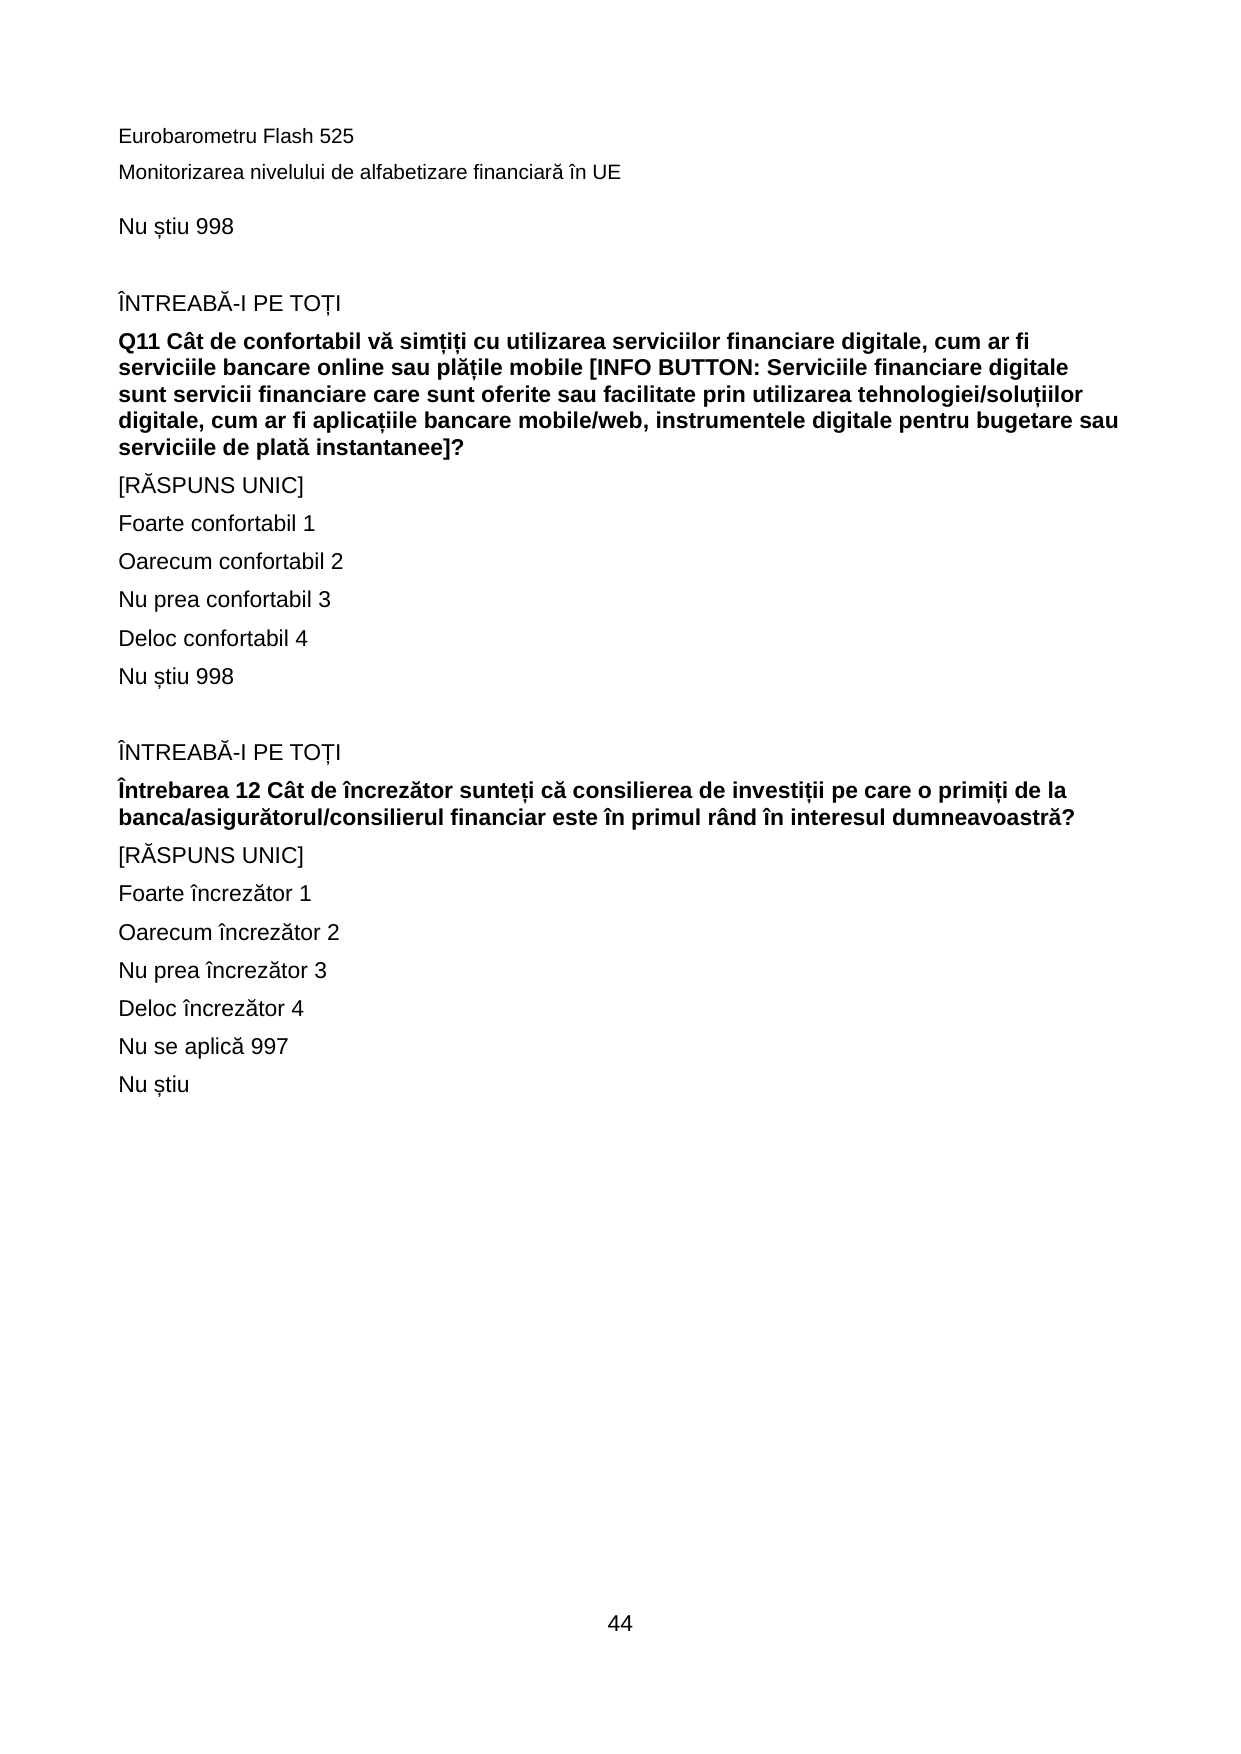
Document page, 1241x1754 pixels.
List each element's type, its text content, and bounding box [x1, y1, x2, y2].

text Întrebarea 12 Cât de încrezător sunteți că consilierea de investiții pe care o primiți de la banca/asigurătorul/consilierul financiar este în primul rând în interesul dumneavoastră? [118, 777, 1122, 830]
text Foarte încrezător 1 [118, 880, 1122, 907]
text Foarte confortabil 1 [118, 510, 1122, 536]
text Oarecum încrezător 2 [118, 918, 1122, 945]
text Deloc confortabil 4 [118, 624, 1122, 651]
text Nu prea confortabil 3 [118, 586, 1122, 613]
text [RĂSPUNS UNIC] [118, 472, 1122, 498]
text Nu știu 998 [118, 663, 1122, 689]
text [RĂSPUNS UNIC] [118, 842, 1122, 868]
text Deloc încrezător 4 [118, 995, 1122, 1021]
text Nu știu [118, 1071, 1122, 1098]
text ÎNTREABĂ-I PE TOȚI [118, 739, 1122, 766]
text Nu prea încrezător 3 [118, 957, 1122, 983]
text Q11 Cât de confortabil vă simțiți cu utilizarea serviciilor financiare digitale, cum ar fi serviciile bancare online sau plățile mobile [INFO BUTTON: Serviciile financiare digitale sunt servicii financiare care sunt oferite sau facilitate prin utilizarea tehnologiei/soluțiilor digitale, cum ar fi aplicațiile bancare mobile/web, instrumentele digitale pentru bugetare sau serviciile de plată instantanee]? [118, 328, 1122, 460]
text Nu știu 998 [118, 213, 1122, 240]
text Oarecum confortabil 2 [118, 548, 1122, 574]
text Nu se aplică 997 [118, 1033, 1122, 1059]
text ÎNTREABĂ-I PE TOȚI [118, 290, 1122, 316]
